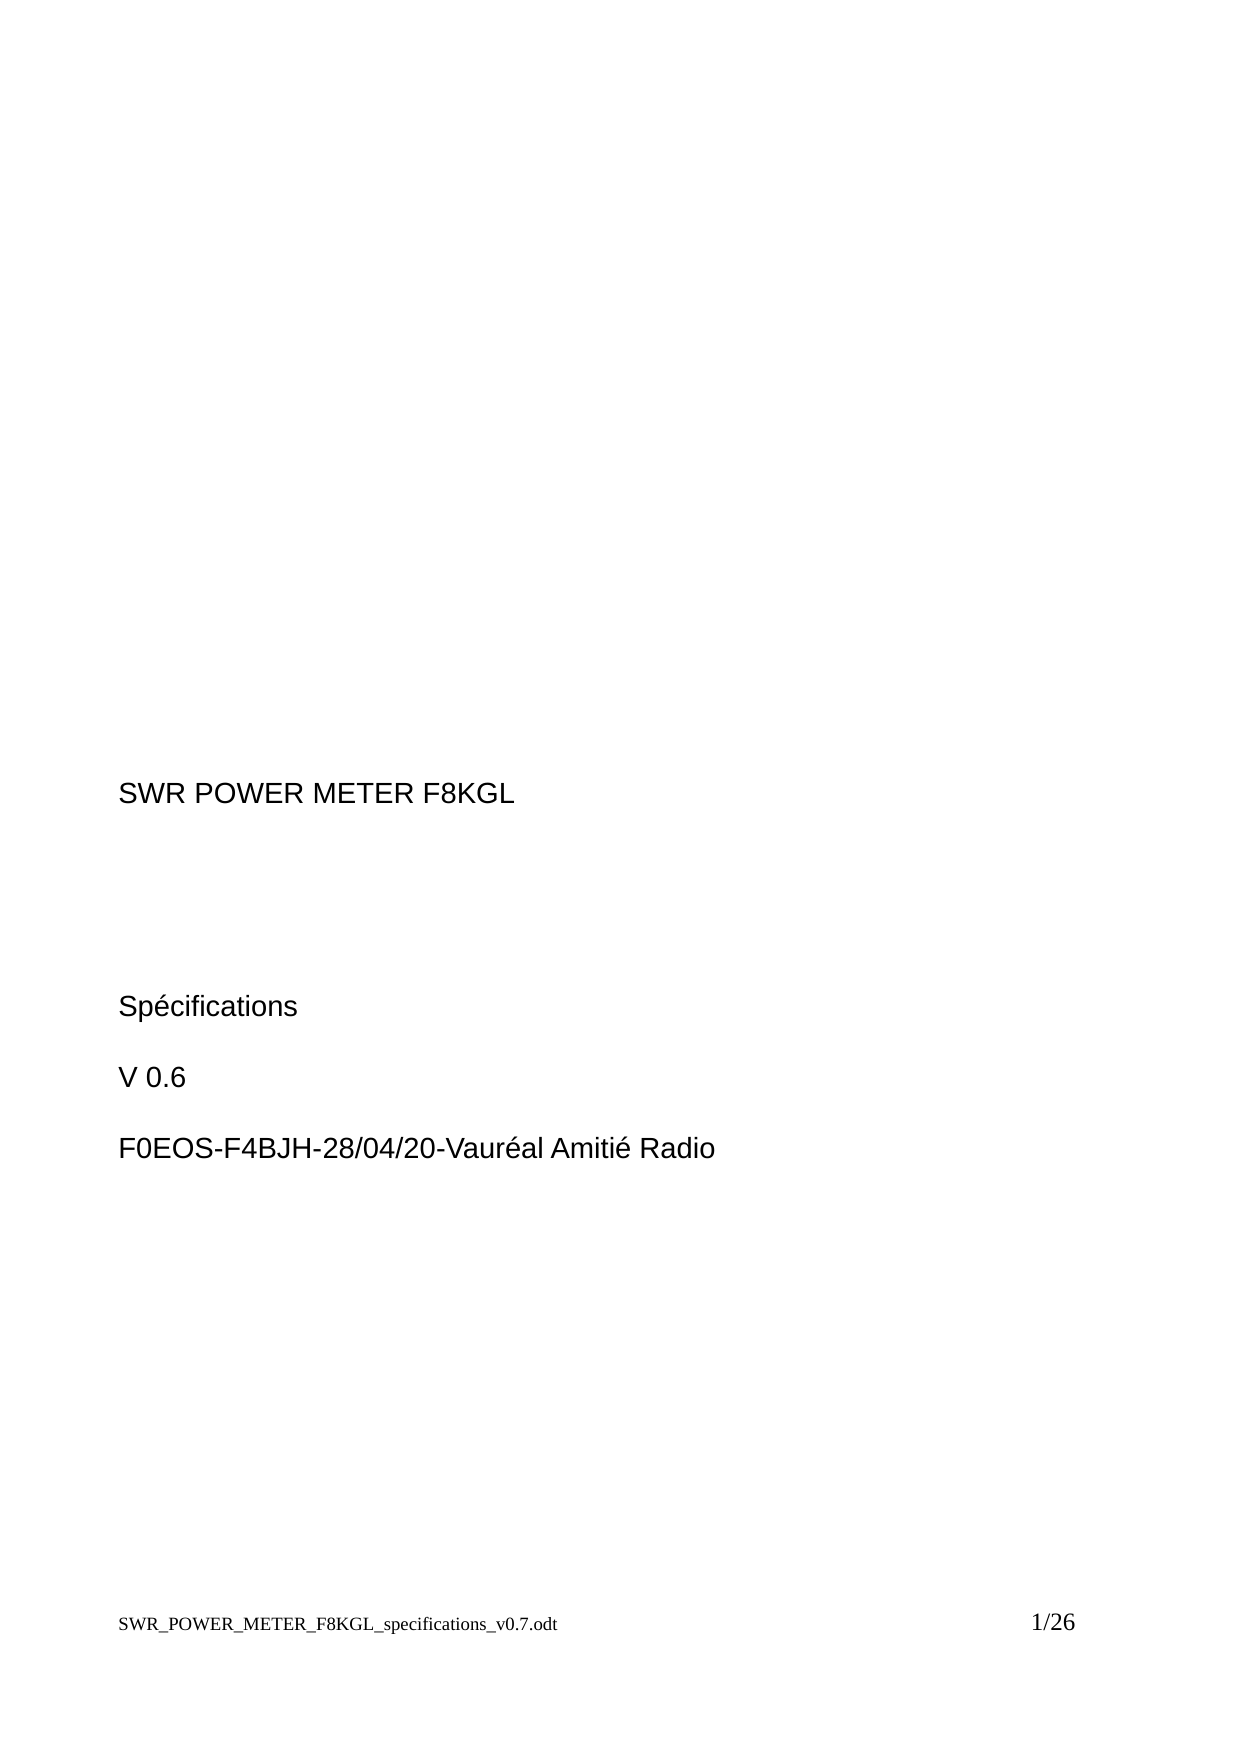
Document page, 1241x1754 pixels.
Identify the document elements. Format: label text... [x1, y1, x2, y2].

title Spécifications [118, 989, 1122, 1022]
title SWR POWER METER F8KGL [118, 776, 1122, 809]
subtitle F0EOS-F4BJH-28/04/20-Vauréal Amitié Radio [118, 1131, 1122, 1164]
title V 0.6 [118, 1060, 1122, 1093]
